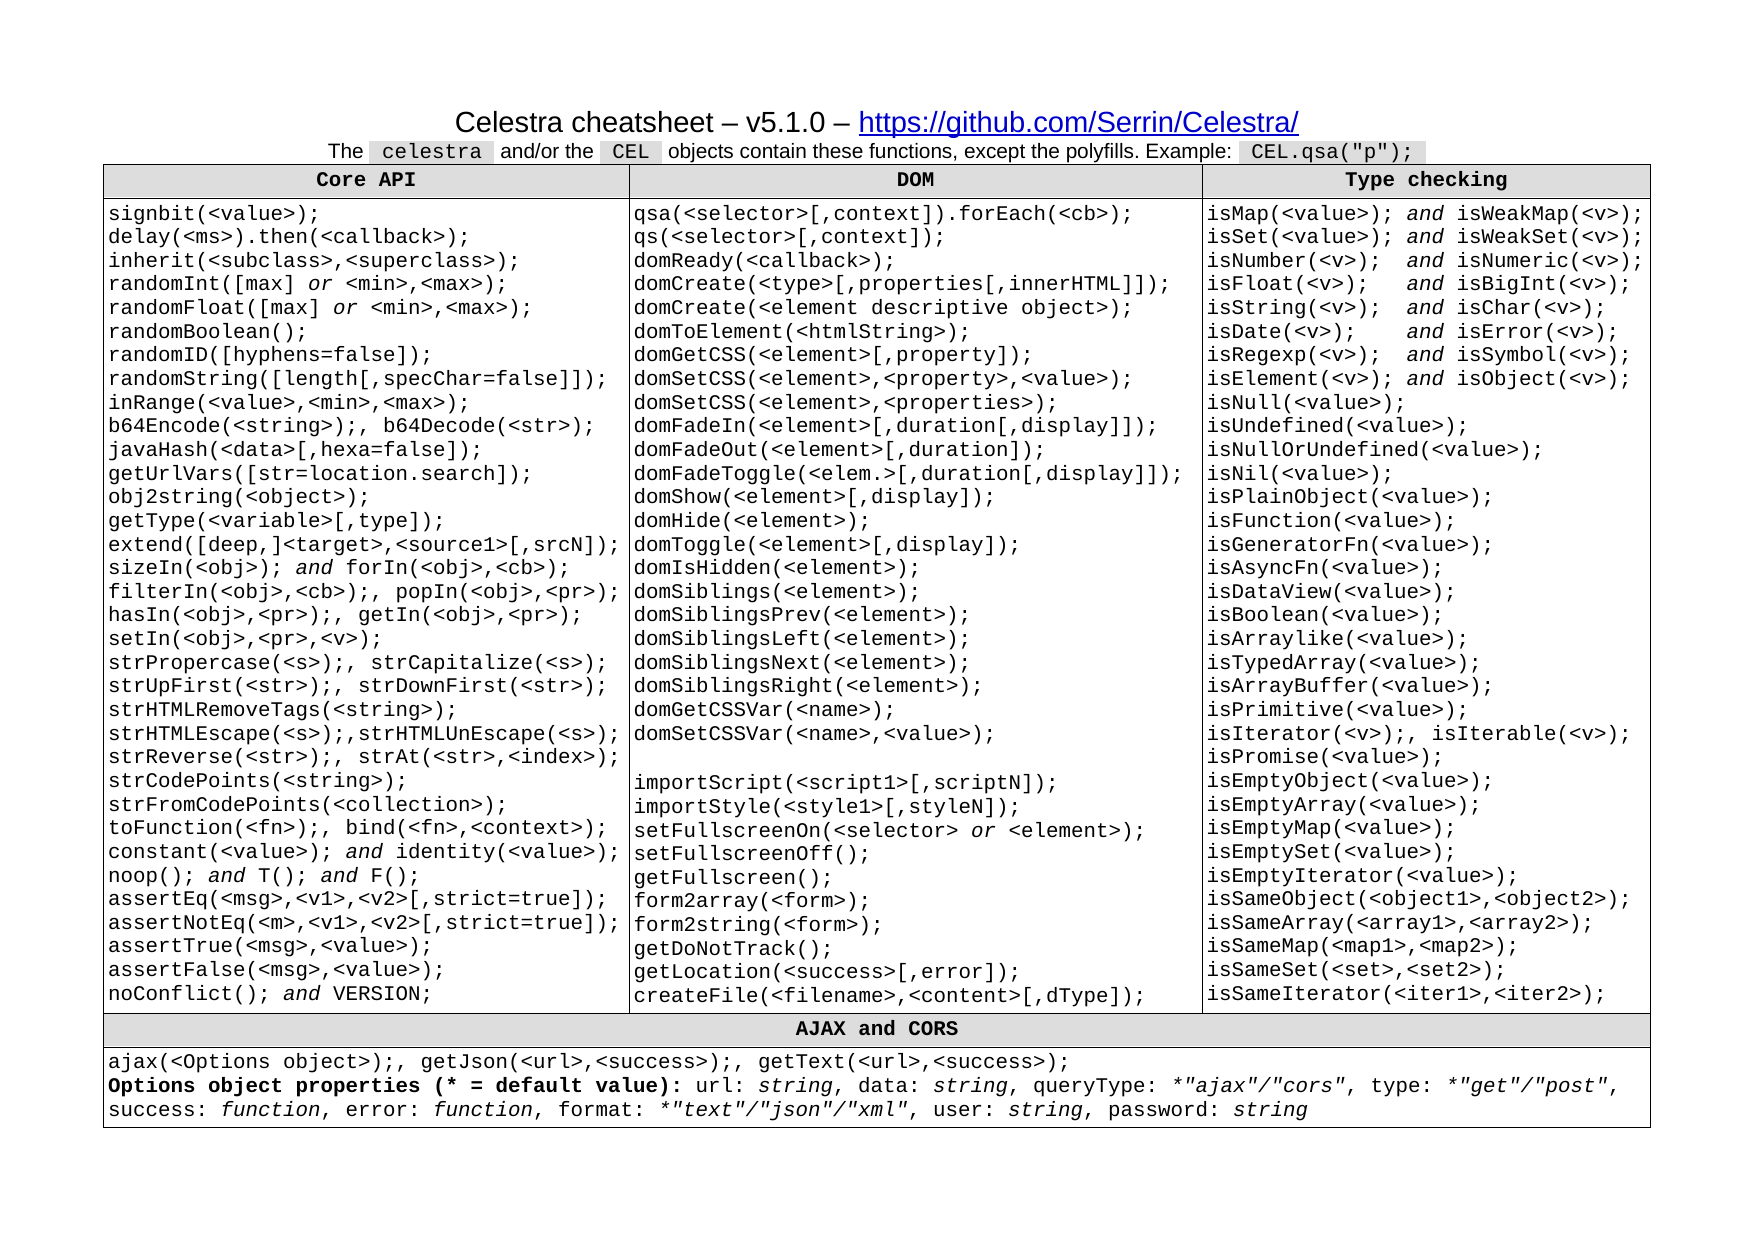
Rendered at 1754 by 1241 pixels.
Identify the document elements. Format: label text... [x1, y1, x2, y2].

text The celestra and/or the CEL objects contain these functions, except the polyfills. Example: CEL.qsa("p"); [105, 138, 1648, 164]
table_cell isMap(<value>); and isWeakMap(<v>); isSet(<value>); and isWeakSet(<v>); isNumber(<v>); and isNumeric(<v>); isFloat(<v>); and isBigInt(<v>); isString(<v>); and isChar(<v>); isDate(<v>); and isError(<v>); isRegexp(<v>); and isSymbol(<v>); isElement(<v>); and isObject(<v>); isNull(<value>); isUndefined(<value>); isNullOrUndefined(<value>); isNil(<value>); isPlainObject(<value>); isFunction(<value>); isGeneratorFn(<value>); isAsyncFn(<value>); isDataView(<value>); isBoolean(<value>); isArraylike(<value>); isTypedArray(<value>); isArrayBuffer(<value>); isPrimitive(<value>); isIterator(<v>);, isIterable(<v>); isPromise(<value>); isEmptyObject(<value>); isEmptyArray(<value>); isEmptyMap(<value>); isEmptySet(<value>); isEmptyIterator(<value>); isSameObject(<object1>,<object2>); isSameArray(<array1>,<array2>); isSameMap(<map1>,<map2>); isSameSet(<set>,<set2>); isSameIterator(<iter1>,<iter2>); [1203, 199, 1650, 1013]
text Celestra cheatsheet – v5.1.0 – https://github.com/Serrin/Celestra/ [105, 105, 1648, 138]
table_cell ajax(<Options object>);, getJson(<url>,<success>);, getText(<url>,<success>); Options object properties (* = default value): url: string, data: string, queryType: *"ajax"/"cors", type: *"get"/"post", success: function, error: function, format: *"text"/"json"/"xml", user: string, password: string [104, 1048, 1650, 1127]
table_header DOM [630, 165, 1202, 197]
table_header Core API [104, 165, 629, 197]
table_cell qsa(<selector>[,context]).forEach(<cb>); qs(<selector>[,context]); domReady(<callback>); domCreate(<type>[,properties[,innerHTML]]); domCreate(<element descriptive object>); domToElement(<htmlString>); domGetCSS(<element>[,property]); domSetCSS(<element>,<property>,<value>); domSetCSS(<element>,<properties>); domFadeIn(<element>[,duration[,display]]); domFadeOut(<element>[,duration]); domFadeToggle(<elem.>[,duration[,display]]); domShow(<element>[,display]); domHide(<element>); domToggle(<element>[,display]); domIsHidden(<element>); domSiblings(<element>); domSiblingsPrev(<element>); domSiblingsLeft(<element>); domSiblingsNext(<element>); domSiblingsRight(<element>); domGetCSSVar(<name>); domSetCSSVar(<name>,<value>); importScript(<script1>[,scriptN]); importStyle(<style1>[,styleN]); setFullscreenOn(<selector> or <element>); setFullscreenOff(); getFullscreen(); form2array(<form>); form2string(<form>); getDoNotTrack(); getLocation(<success>[,error]); createFile(<filename>,<content>[,dType]); [630, 199, 1202, 1013]
table_cell AJAX and CORS [104, 1014, 1650, 1046]
table_header Type checking [1203, 165, 1650, 197]
table_cell signbit(<value>); delay(<ms>).then(<callback>); inherit(<subclass>,<superclass>); randomInt([max] or <min>,<max>); randomFloat([max] or <min>,<max>); randomBoolean(); randomID([hyphens=false]); randomString([length[,specChar=false]]); inRange(<value>,<min>,<max>); b64Encode(<string>);, b64Decode(<str>); javaHash(<data>[,hexa=false]); getUrlVars([str=location.search]); obj2string(<object>); getType(<variable>[,type]); extend([deep,]<target>,<source1>[,srcN]); sizeIn(<obj>); and forIn(<obj>,<cb>); filterIn(<obj>,<cb>);, popIn(<obj>,<pr>); hasIn(<obj>,<pr>);, getIn(<obj>,<pr>); setIn(<obj>,<pr>,<v>); strPropercase(<s>);, strCapitalize(<s>); strUpFirst(<str>);, strDownFirst(<str>); strHTMLRemoveTags(<string>); strHTMLEscape(<s>);,strHTMLUnEscape(<s>); strReverse(<str>);, strAt(<str>,<index>); strCodePoints(<string>); strFromCodePoints(<collection>); toFunction(<fn>);, bind(<fn>,<context>); constant(<value>); and identity(<value>); noop(); and T(); and F(); assertEq(<msg>,<v1>,<v2>[,strict=true]); assertNotEq(<m>,<v1>,<v2>[,strict=true]); assertTrue(<msg>,<value>); assertFalse(<msg>,<value>); noConflict(); and VERSION; [104, 199, 629, 1013]
